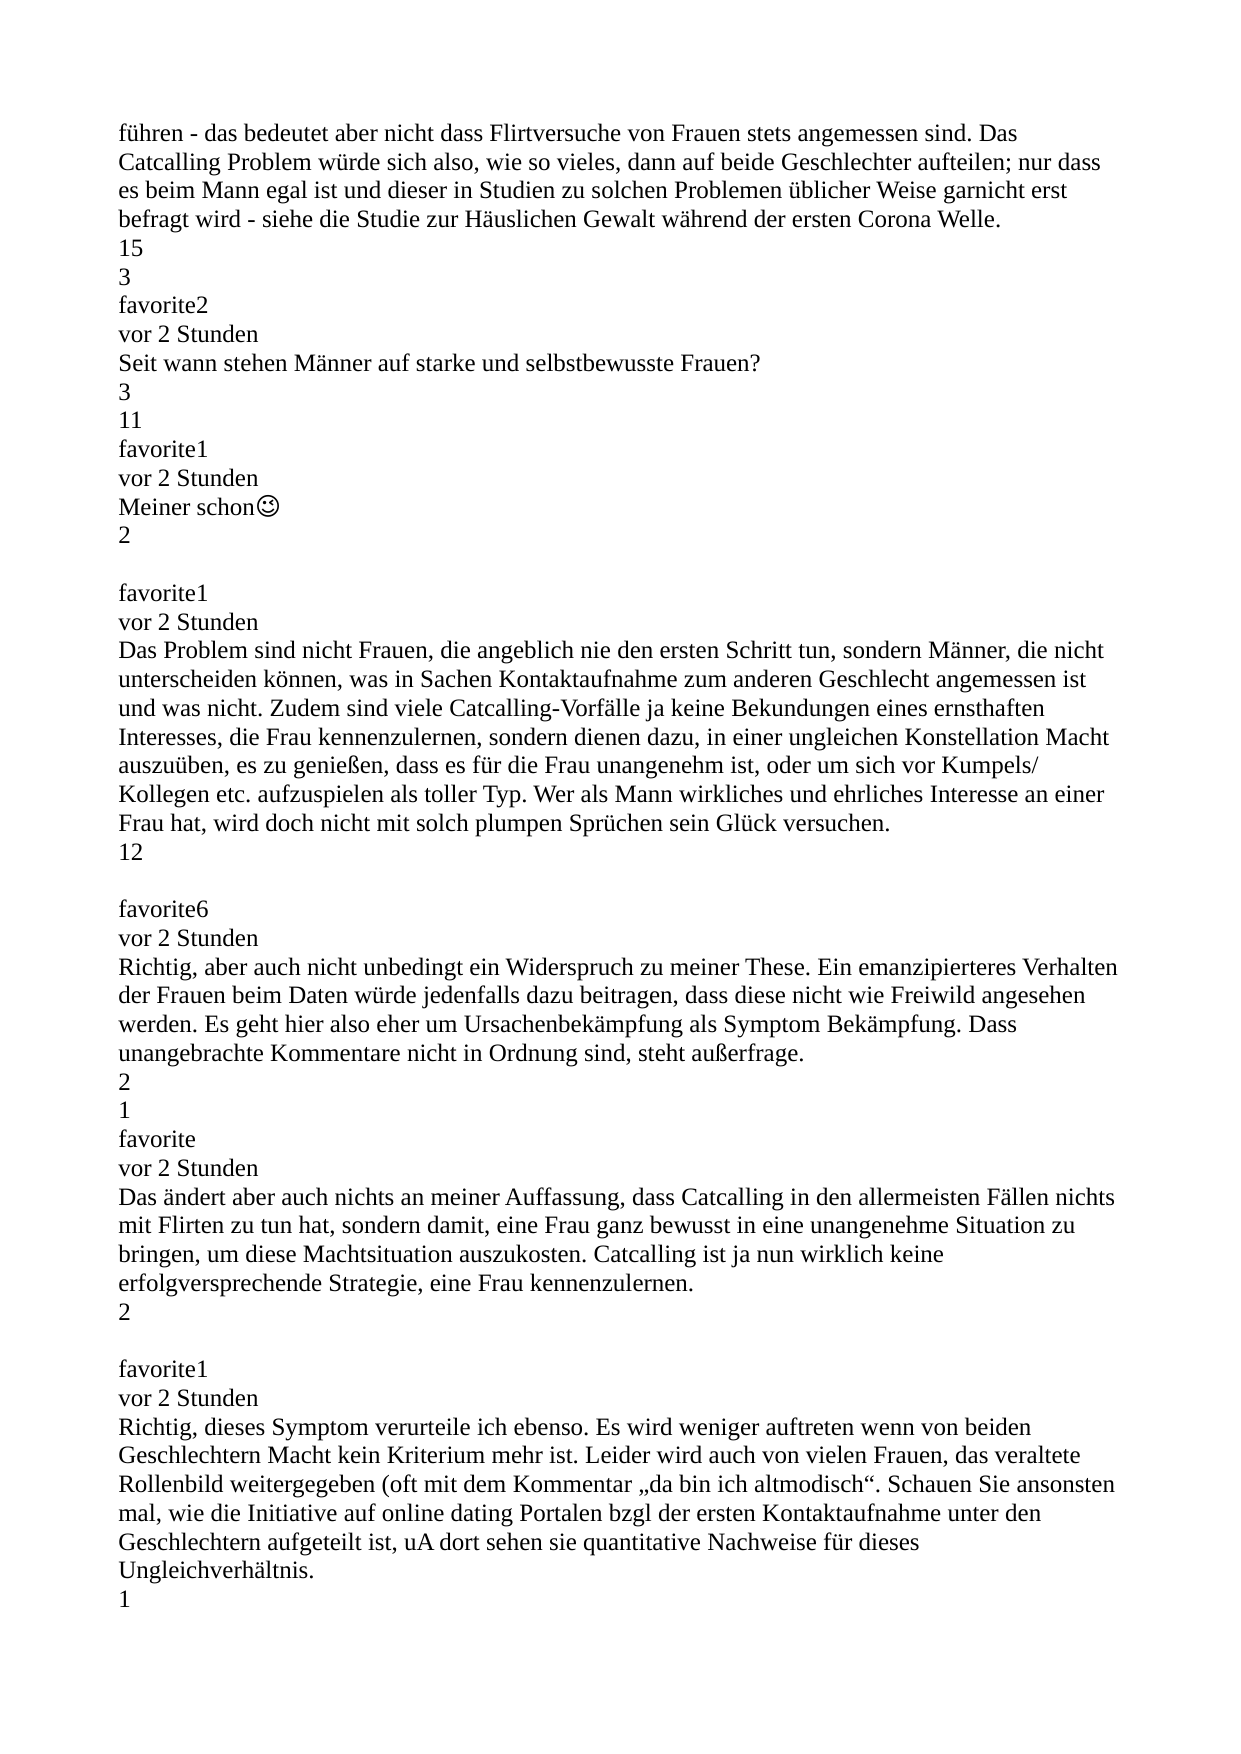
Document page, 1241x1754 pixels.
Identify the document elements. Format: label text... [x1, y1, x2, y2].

text favorite1 [118, 1354, 1122, 1383]
text Das ändert aber auch nichts an meiner Auffassung, dass Catcalling in den allermeisten Fällen nichts mit Flirten zu tun hat, sondern damit, eine Frau ganz bewusst in eine unangenehme Situation zu bringen, um diese Machtsituation auszukosten. Catcalling ist ja nun wirklich keine erfolgversprechende Strategie, eine Frau kennenzulernen. [118, 1182, 1122, 1297]
text vor 2 Stunden [118, 1383, 1122, 1412]
text vor 2 Stunden [118, 319, 1122, 348]
text 3 [118, 377, 1122, 406]
text vor 2 Stunden [118, 607, 1122, 636]
text 3 [118, 262, 1122, 291]
text favorite2 [118, 291, 1122, 319]
text führen - das bedeutet aber nicht dass Flirtversuche von Frauen stets angemessen sind. Das Catcalling Problem würde sich also, wie so vieles, dann auf beide Geschlechter aufteilen; nur dass es beim Mann egal ist und dieser in Studien zu solchen Problemen üblicher Weise garnicht erst befragt wird - siehe die Studie zur Häuslichen Gewalt während der ersten Corona Welle. [118, 118, 1122, 233]
text Das Problem sind nicht Frauen, die angeblich nie den ersten Schritt tun, sondern Männer, die nicht unterscheiden können, was in Sachen Kontaktaufnahme zum anderen Geschlecht angemessen ist und was nicht. Zudem sind viele Catcalling-Vorfälle ja keine Bekundungen eines ernsthaften Interesses, die Frau kennenzulernen, sondern dienen dazu, in einer ungleichen Konstellation Macht auszuüben, es zu genießen, dass es für die Frau unangenehm ist, oder um sich vor Kumpels/ Kollegen etc. aufzuspielen als toller Typ. Wer als Mann wirkliches und ehrliches Interesse an einer Frau hat, wird doch nicht mit solch plumpen Sprüchen sein Glück versuchen. [118, 636, 1122, 837]
text favorite6 [118, 894, 1122, 923]
text 1 [118, 1096, 1122, 1124]
text Richtig, aber auch nicht unbedingt ein Widerspruch zu meiner These. Ein emanzipierteres Verhalten der Frauen beim Daten würde jedenfalls dazu beitragen, dass diese nicht wie Freiwild angesehen werden. Es geht hier also eher um Ursachenbekämpfung als Symptom Bekämpfung. Dass unangebrachte Kommentare nicht in Ordnung sind, steht außerfrage. [118, 952, 1122, 1067]
text 15 [118, 233, 1122, 262]
text 11 [118, 406, 1122, 434]
text 2 [118, 1297, 1122, 1326]
text 1 [118, 1584, 1122, 1613]
text 2 [118, 521, 1122, 549]
text Richtig, dieses Symptom verurteile ich ebenso. Es wird weniger auftreten wenn von beiden Geschlechtern Macht kein Kriterium mehr ist. Leider wird auch von vielen Frauen, das veraltete Rollenbild weitergegeben (oft mit dem Kommentar „da bin ich altmodisch“. Schauen Sie ansonsten mal, wie die Initiative auf online dating Portalen bzgl der ersten Kontaktaufnahme unter den Geschlechtern aufgeteilt ist, uA dort sehen sie quantitative Nachweise für dieses Ungleichverhältnis. [118, 1412, 1122, 1584]
text favorite1 [118, 434, 1122, 463]
text vor 2 Stunden [118, 1153, 1122, 1182]
text vor 2 Stunden [118, 463, 1122, 492]
text 12 [118, 837, 1122, 866]
text favorite [118, 1124, 1122, 1153]
text Seit wann stehen Männer auf starke und selbstbewusste Frauen? [118, 348, 1122, 377]
text Meiner schon😉 [118, 492, 1122, 521]
text favorite1 [118, 578, 1122, 607]
text vor 2 Stunden [118, 923, 1122, 952]
text 2 [118, 1067, 1122, 1096]
